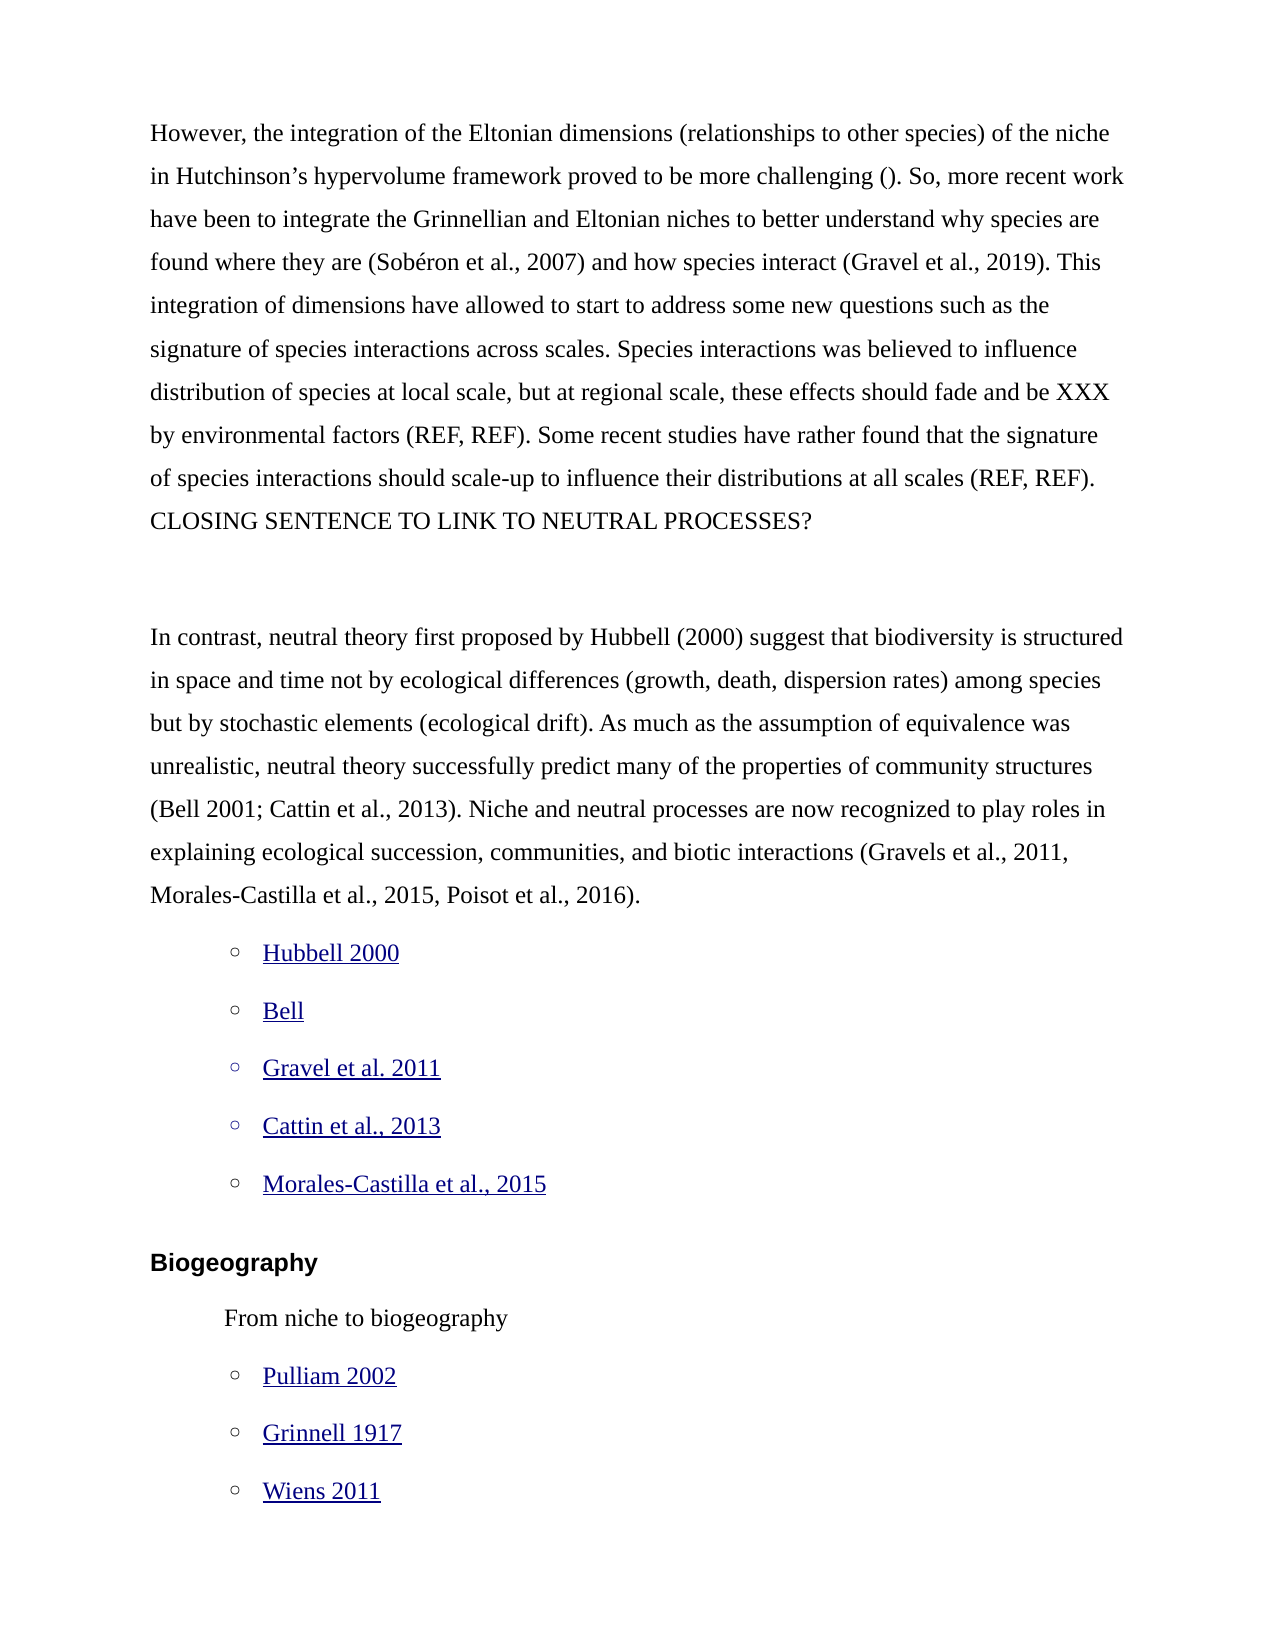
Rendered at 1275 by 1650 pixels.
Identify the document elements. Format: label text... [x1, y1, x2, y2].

list Hubbell 2000 [225, 938, 1125, 967]
list Bell [225, 996, 1125, 1024]
text From niche to biogeography [150, 1303, 1125, 1332]
list Wiens 2011 [225, 1476, 1125, 1505]
list Cattin et al., 2013 [225, 1111, 1125, 1140]
list Morales-Castilla et al., 2015 [225, 1169, 1125, 1198]
subtitle Biogeography [150, 1247, 1125, 1276]
text In contrast, neutral theory first proposed by Hubbell (2000) suggest that biodiversity is structured in space and time not by ecological differences (growth, death, dispersion rates) among species but by stochastic elements (ecological drift). As much as the assumption of equivalence was unrealistic, neutral theory successfully predict many of the properties of community structures (Bell 2001; Cattin et al., 2013). Niche and neutral processes are now recognized to play roles in explaining ecological succession, communities, and biotic interactions (Gravels et al., 2011, Morales-Castilla et al., 2015, Poisot et al., 2016). [150, 622, 1125, 909]
list Grinnell 1917 [225, 1418, 1125, 1447]
list Pulliam 2002 [225, 1361, 1125, 1389]
list Gravel et al. 2011 [225, 1053, 1125, 1082]
text However, the integration of the Eltonian dimensions (relationships to other species) of the niche in Hutchinson’s hypervolume framework proved to be more challenging (). So, more recent work have been to integrate the Grinnellian and Eltonian niches to better understand why species are found where they are (Sobéron et al., 2007) and how species interact (Gravel et al., 2019). This integration of dimensions have allowed to start to address some new questions such as the signature of species interactions across scales. Species interactions was believed to influence distribution of species at local scale, but at regional scale, these effects should fade and be XXX by environmental factors (REF, REF). Some recent studies have rather found that the signature of species interactions should scale-up to influence their distributions at all scales (REF, REF). CLOSING SENTENCE TO LINK TO NEUTRAL PROCESSES? [150, 118, 1125, 535]
